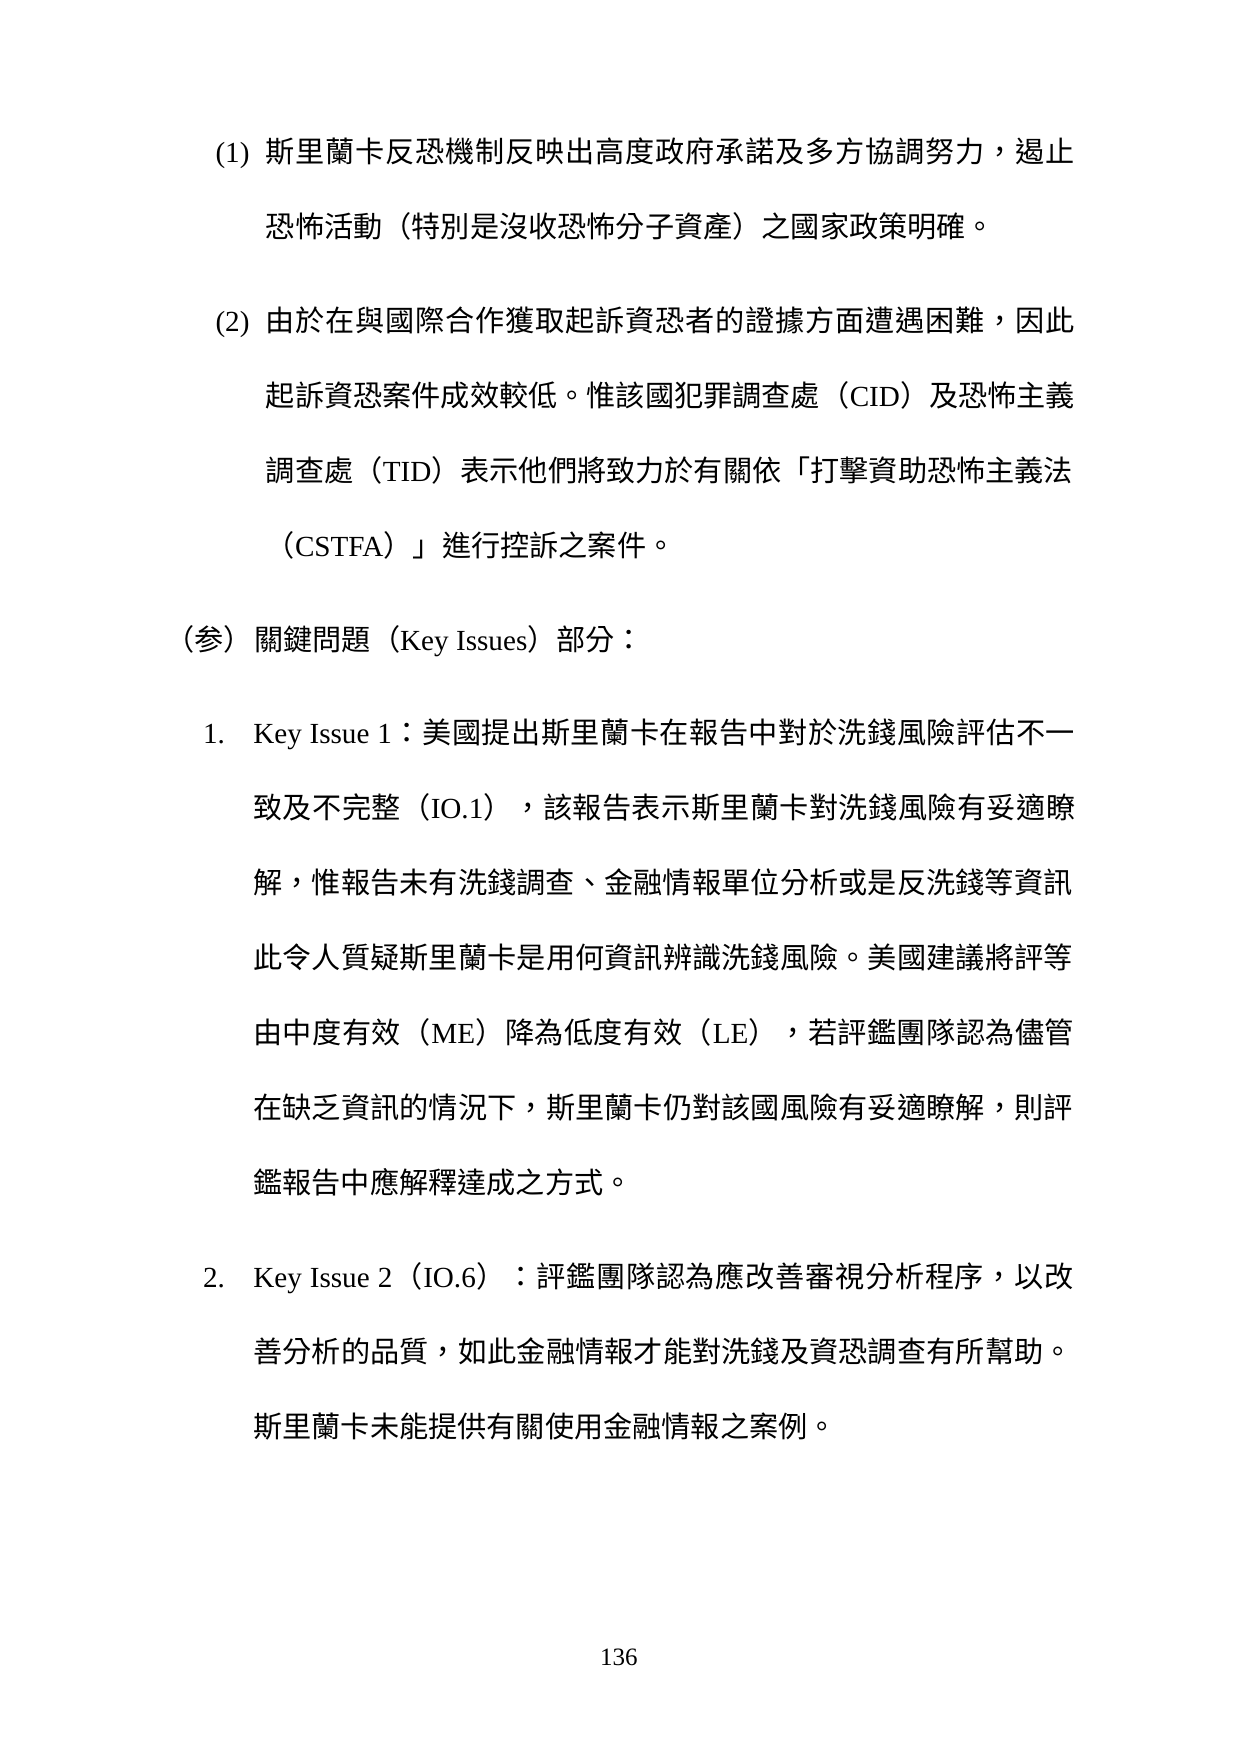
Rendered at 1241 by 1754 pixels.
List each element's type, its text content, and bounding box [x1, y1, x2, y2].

list Key Issue 2（IO.6）：評鑑團隊認為應改善審視分析程序，以改善分析的品質，如此金融情報才能對洗錢及資恐調查有所幫助。斯里蘭卡未能提供有關使用金融情報之案例。 [203, 1237, 1075, 1462]
list Key Issue 1：美國提出斯里蘭卡在報告中對於洗錢風險評估不一致及不完整（IO.1），該報告表示斯里蘭卡對洗錢風險有妥適瞭解，惟報告未有洗錢調查、金融情報單位分析或是反洗錢等資訊，此令人質疑斯里蘭卡是用何資訊辨識洗錢風險。美國建議將評等由中度有效（ME）降為低度有效（LE），若評鑑團隊認為儘管在缺乏資訊的情況下，斯里蘭卡仍對該國風險有妥適瞭解，則評鑑報告中應解釋達成之方式。 [203, 693, 1075, 1218]
list 由於在與國際合作獲取起訴資恐者的證據方面遭遇困難，因此起訴資恐案件成效較低。惟該國犯罪調查處（CID）及恐怖主義調查處（TID）表示他們將致力於有關依「打擊資助恐怖主義法（CSTFA）」進行控訴之案件。 [215, 281, 1075, 581]
list 斯里蘭卡反恐機制反映出高度政府承諾及多方協調努力，遏止恐怖活動（特別是沒收恐怖分子資產）之國家政策明確。 [215, 112, 1075, 262]
list 關鍵問題（Key Issues）部分： [165, 600, 1075, 675]
